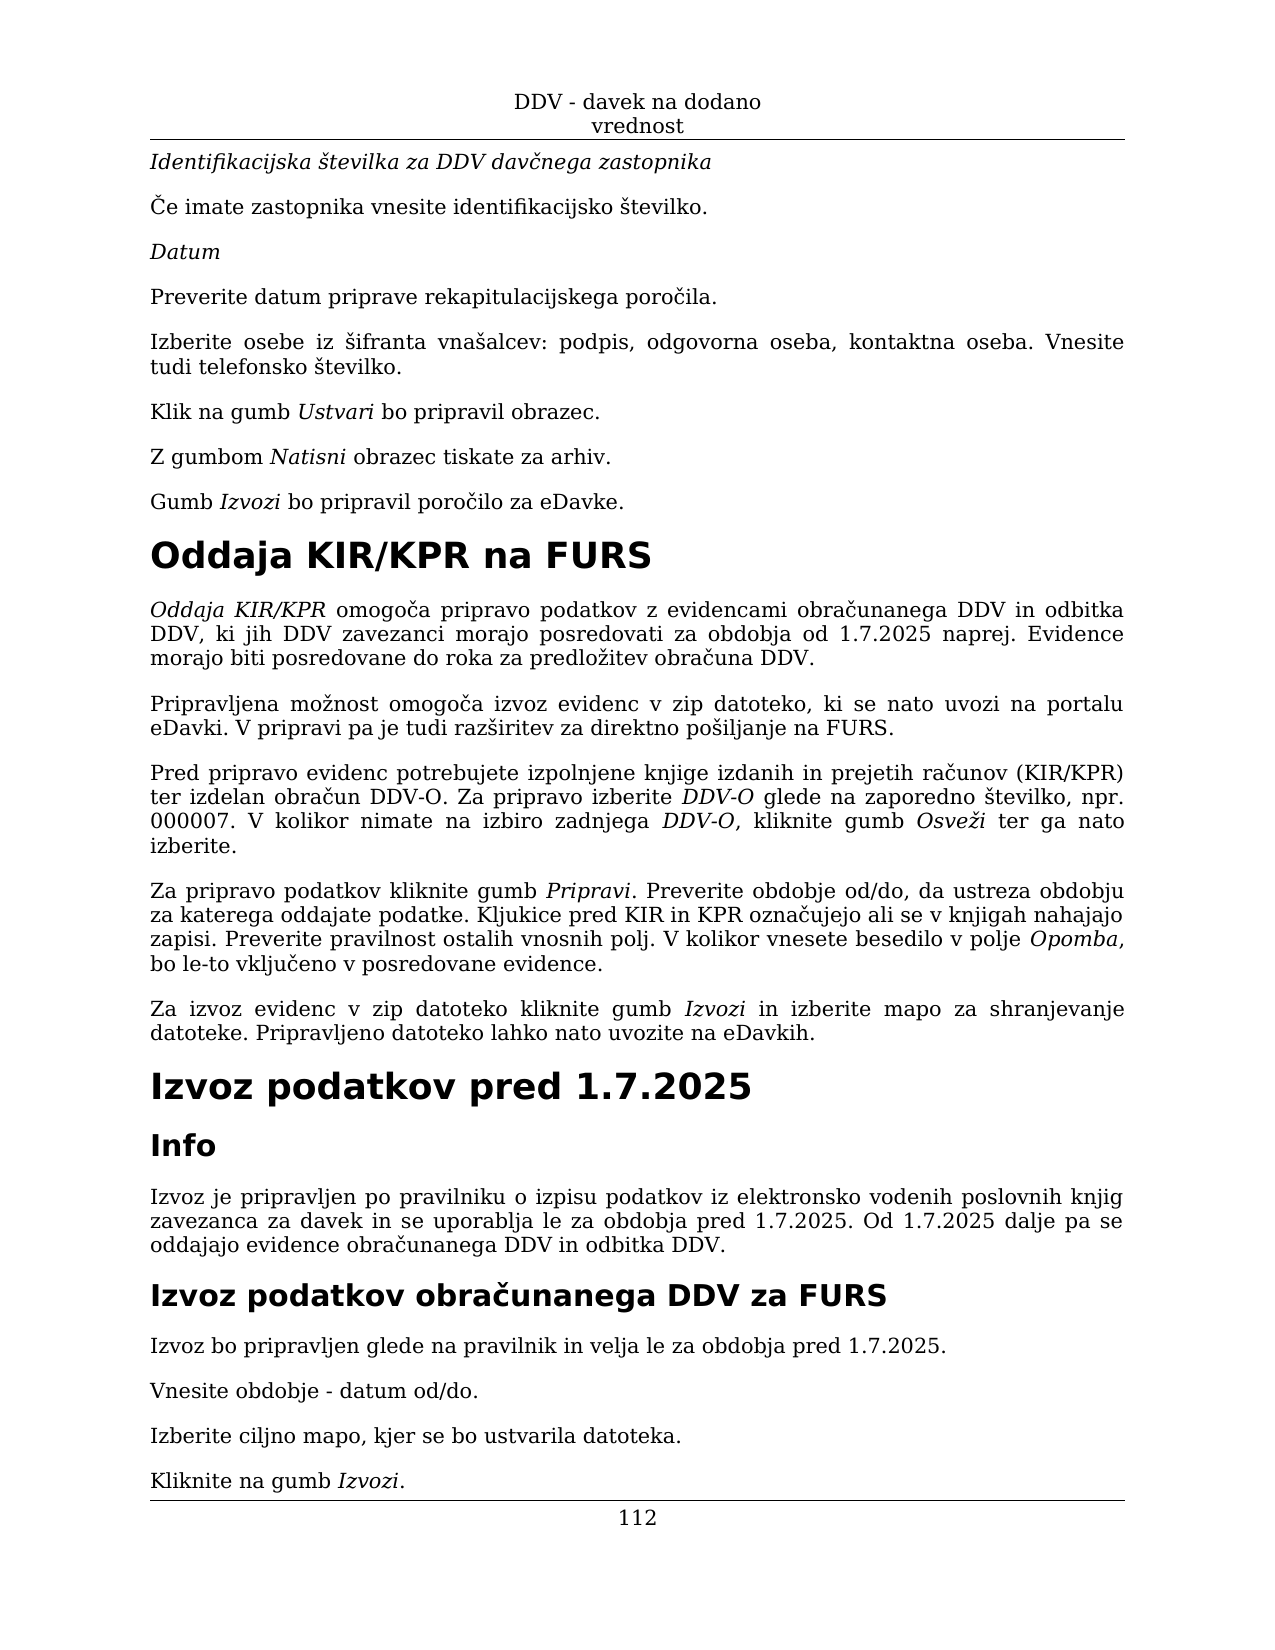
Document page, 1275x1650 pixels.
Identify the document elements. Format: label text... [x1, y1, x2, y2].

text Za pripravo podatkov kliknite gumb Pripravi. Preverite obdobje od/do, da ustreza obdobju za katerega oddajate podatke. Kljukice pred KIR in KPR označujejo ali se v knjigah nahajajo zapisi. Preverite pravilnost ostalih vnosnih polj. V kolikor vnesete besedilo v polje Opomba, bo le-to vključeno v posredovane evidence. [150, 879, 1125, 976]
text Oddaja KIR/KPR na FURS [150, 535, 1125, 577]
text Datum [150, 240, 1125, 264]
text Izvoz je pripravljen po pravilniku o izpisu podatkov iz elektronsko vodenih poslovnih knjig zavezanca za davek in se uporablja le za obdobja pred 1.7.2025. Od 1.7.2025 dalje pa se oddajajo evidence obračunanega DDV in odbitka DDV. [150, 1185, 1125, 1257]
text Izberite ciljno mapo, kjer se bo ustvarila datoteka. [150, 1424, 1125, 1448]
text Z gumbom Natisni obrazec tiskate za arhiv. [150, 445, 1125, 469]
text Izvoz podatkov obračunanega DDV za FURS [150, 1278, 1125, 1313]
text Pripravljena možnost omogoča izvoz evidenc v zip datoteko, ki se nato uvozi na portalu eDavki. V pripravi pa je tudi razširitev za direktno pošiljanje na FURS. [150, 692, 1125, 740]
text Gumb Izvozi bo pripravil poročilo za eDavke. [150, 490, 1125, 514]
text Pred pripravo evidenc potrebujete izpolnjene knjige izdanih in prejetih računov (KIR/KPR) ter izdelan obračun DDV-O. Za pripravo izberite DDV-O glede na zaporedno številko, npr. 000007. V kolikor nimate na izbiro zadnjega DDV-O, kliknite gumb Osveži ter ga nato izberite. [150, 761, 1125, 858]
text Kliknite na gumb Izvozi. [150, 1469, 1125, 1494]
text Oddaja KIR/KPR omogoča pripravo podatkov z evidencami obračunanega DDV in odbitka DDV, ki jih DDV zavezanci morajo posredovati za obdobja od 1.7.2025 naprej. Evidence morajo biti posredovane do roka za predložitev obračuna DDV. [150, 598, 1125, 671]
text Izvoz podatkov pred 1.7.2025 [150, 1066, 1125, 1108]
text Če imate zastopnika vnesite identifikacijsko številko. [150, 195, 1125, 219]
text Preverite datum priprave rekapitulacijskega poročila. [150, 285, 1125, 309]
text Klik na gumb Ustvari bo pripravil obrazec. [150, 400, 1125, 424]
text Vnesite obdobje - datum od/do. [150, 1379, 1125, 1403]
text Izvoz bo pripravljen glede na pravilnik in velja le za obdobja pred 1.7.2025. [150, 1334, 1125, 1358]
text Za izvoz evidenc v zip datoteko kliknite gumb Izvozi in izberite mapo za shranjevanje datoteke. Pripravljeno datoteko lahko nato uvozite na eDavkih. [150, 997, 1125, 1045]
text Izberite osebe iz šifranta vnašalcev: podpis, odgovorna oseba, kontaktna oseba. Vnesite tudi telefonsko številko. [150, 330, 1125, 379]
text Info [150, 1129, 1125, 1164]
text Identifikacijska številka za DDV davčnega zastopnika [150, 150, 1125, 174]
